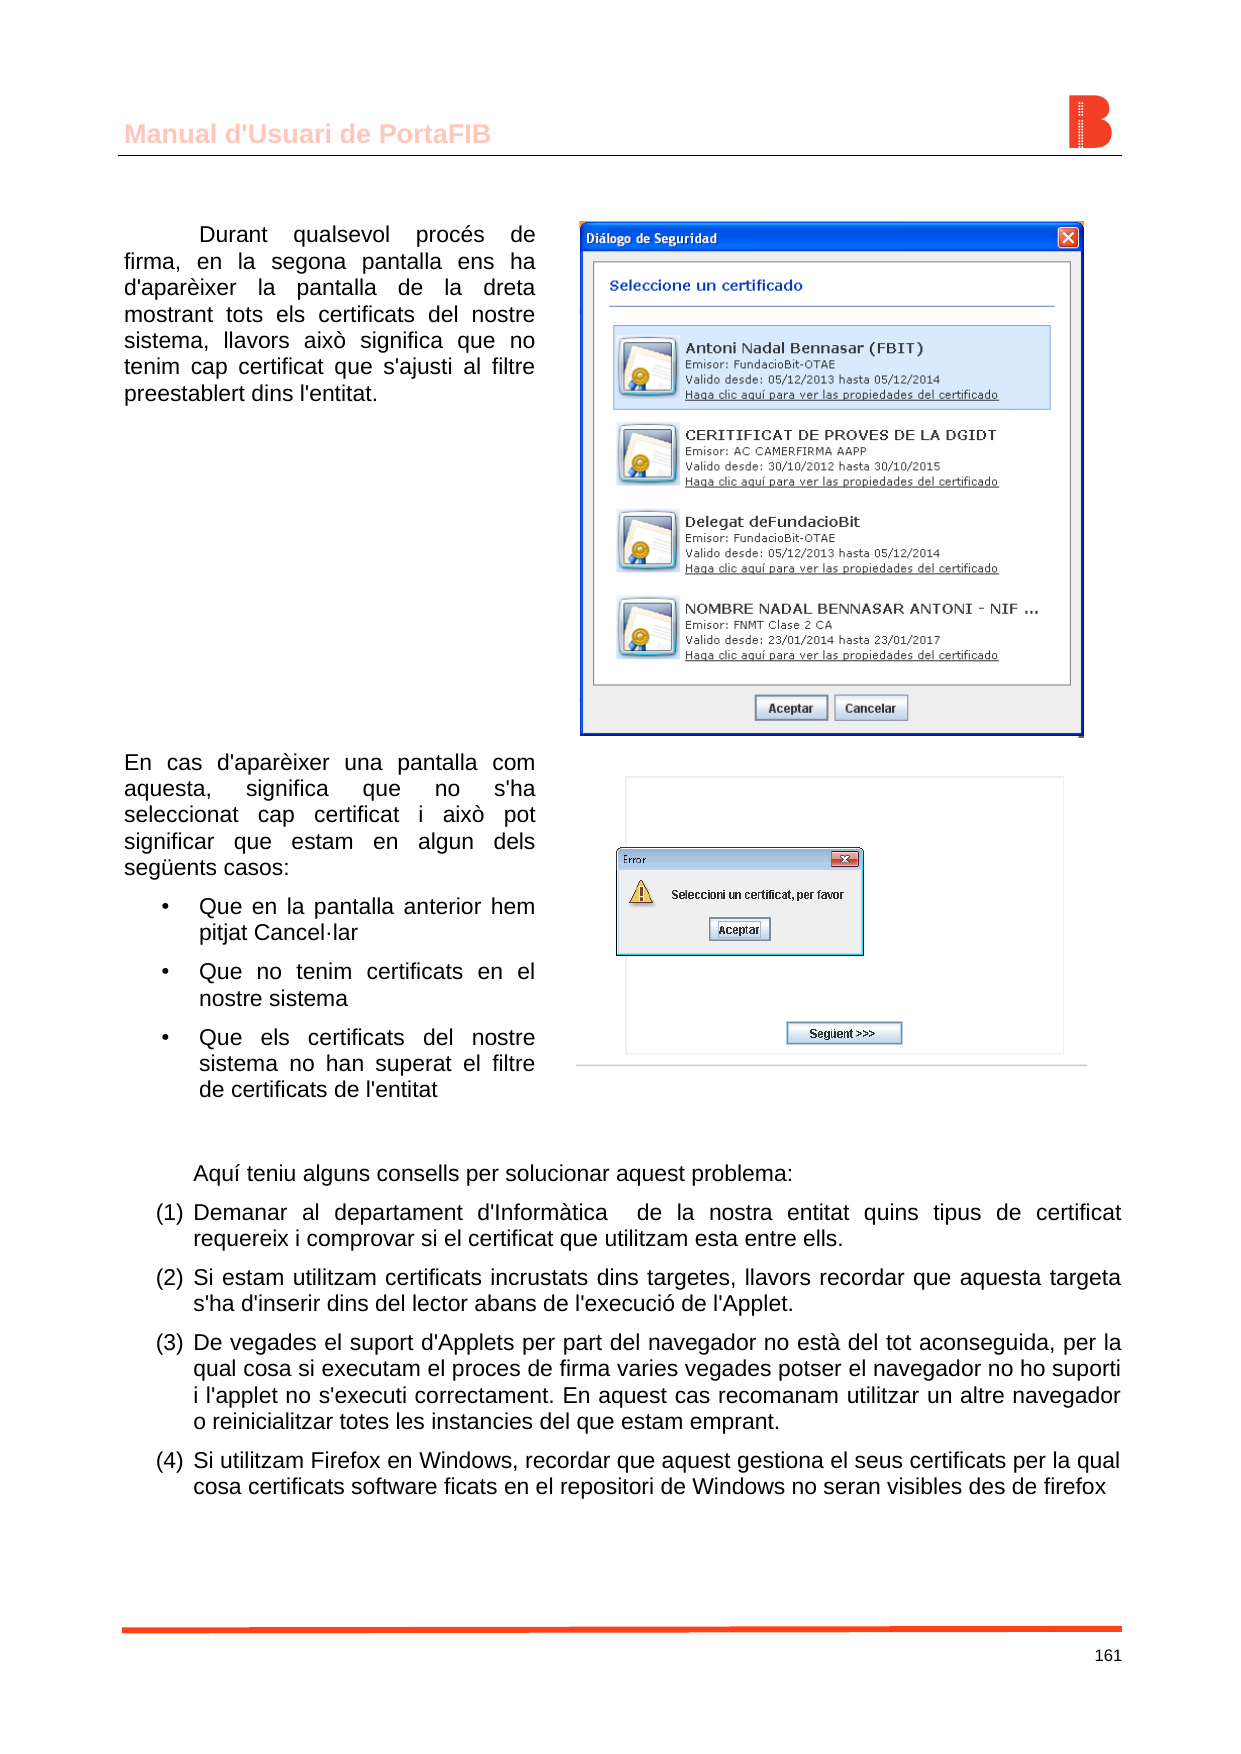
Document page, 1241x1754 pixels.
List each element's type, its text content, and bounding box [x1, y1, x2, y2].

picture [576, 748, 1088, 1067]
table_header Durant qualsevol procés de firma, en la segona pantalla ens ha d'aparèixer la pantalla de la dreta mostrant tots els certificats del nostre sistema, llavors això significa que no tenim cap certificat que s'ajusti al filtre preestablert dins l'entitat. [118, 216, 541, 743]
table_cell En cas d'aparèixer una pantalla com aquesta, significa que no s'ha seleccionat cap certificat i això pot significar que estam en algun dels següents casos: Que en la pantalla anterior hem pitjat Cancel·lar Que no tenim certificats en el nostre sistema Que els certificats del nostre sistema no han superat el filtre de certificats de l'entitat [118, 743, 541, 1121]
list Si estam utilitzam certificats incrustats dins targetes, llavors recordar que aquesta targeta s'ha d'inserir dins del lector abans de l'execució de l'Applet. [156, 1264, 1122, 1316]
table_header [541, 216, 1122, 743]
list Demanar al departament d'Informàtica de la nostra entitat quins tipus de certificat requereix i comprovar si el certificat que utilitzam esta entre ells. [156, 1198, 1122, 1251]
picture [1063, 94, 1117, 150]
list Si utilitzam Firefox en Windows, recordar que aquest gestiona el seus certificats per la qual cosa certificats software ficats en el repositori de Windows no seran visibles des de firefox [156, 1447, 1122, 1499]
text Aquí teniu alguns consells per solucionar aquest problema: [118, 1159, 1122, 1186]
picture [579, 221, 1084, 738]
table_cell [541, 743, 1122, 1121]
list De vegades el suport d'Applets per part del navegador no està del tot aconseguida, per la qual cosa si executam el proces de firma varies vegades potser el navegador no ho suporti i l'applet no s'executi correctament. En aquest cas recomanam utilitzar un altre navegador o reinicialitzar totes les instancies del que estam emprant. [156, 1329, 1122, 1434]
